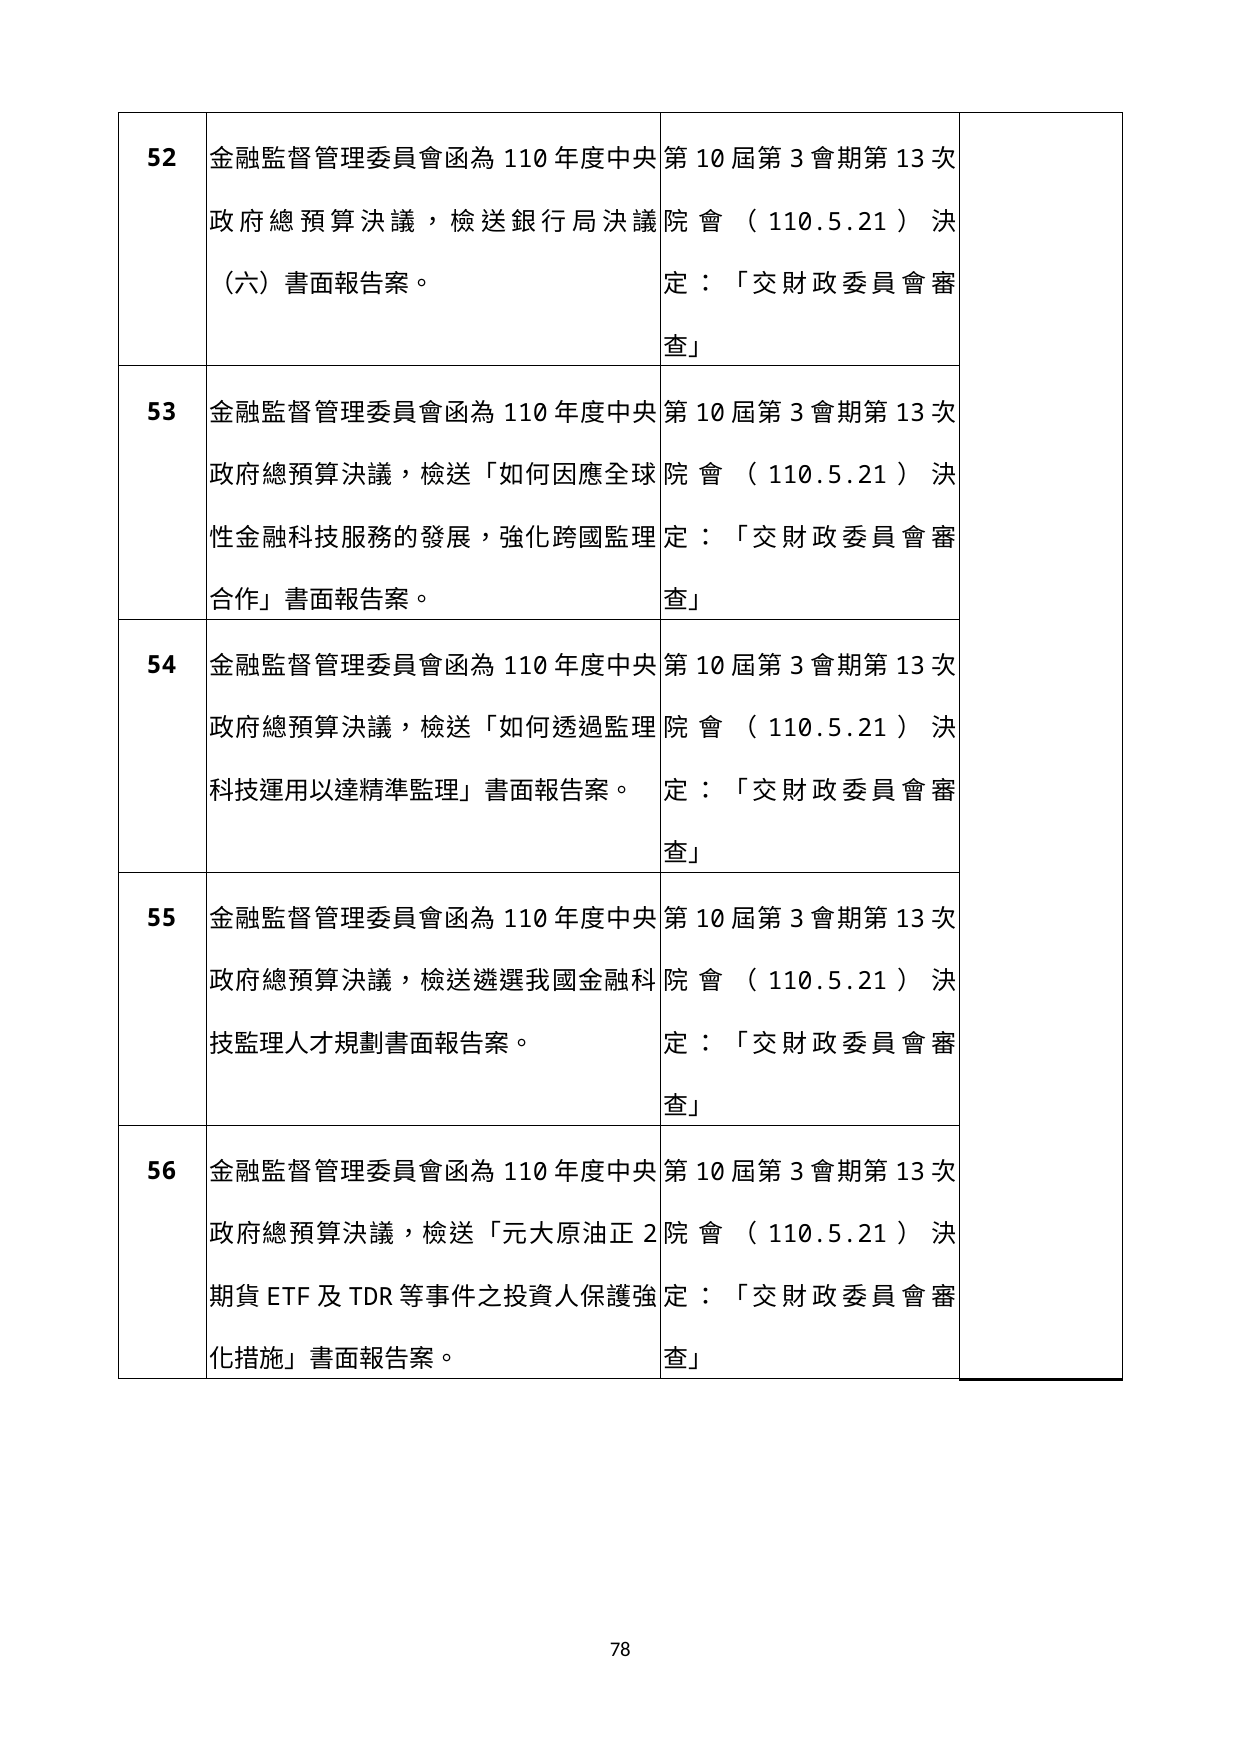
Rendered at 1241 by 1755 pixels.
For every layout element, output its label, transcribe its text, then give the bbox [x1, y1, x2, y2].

table_cell [960, 113, 1122, 1378]
table_cell 第10屆第3會期第13次院會（110.5.21）決定：「交財政委員會審查」 [661, 366, 959, 618]
table_cell [119, 113, 206, 365]
table_cell 金融監督管理委員會函為110年度中央政府總預算決議，檢送銀行局決議（六）書面報告案。 [207, 113, 660, 365]
table_cell 第10屆第3會期第13次院會（110.5.21）決定：「交財政委員會審查」 [661, 873, 959, 1125]
table_cell [119, 366, 206, 618]
table_cell [119, 1126, 206, 1378]
table_cell [119, 873, 206, 1125]
table_cell 金融監督管理委員會函為110年度中央政府總預算決議，檢送「如何因應全球性金融科技服務的發展，強化跨國監理合作」書面報告案。 [207, 366, 660, 618]
table_cell 第10屆第3會期第13次院會（110.5.21）決定：「交財政委員會審查」 [661, 620, 959, 872]
table_cell [119, 620, 206, 872]
table_cell 第10屆第3會期第13次院會（110.5.21）決定：「交財政委員會審查」 [661, 1126, 959, 1378]
table_cell 金融監督管理委員會函為110年度中央政府總預算決議，檢送遴選我國金融科技監理人才規劃書面報告案。 [207, 873, 660, 1125]
table_cell 金融監督管理委員會函為110年度中央政府總預算決議，檢送「如何透過監理科技運用以達精準監理」書面報告案。 [207, 620, 660, 872]
table_cell 第10屆第3會期第13次院會（110.5.21）決定：「交財政委員會審查」 [661, 113, 959, 365]
table_cell 金融監督管理委員會函為110年度中央政府總預算決議，檢送「元大原油正2期貨ETF及TDR等事件之投資人保護強化措施」書面報告案。 [207, 1126, 660, 1378]
